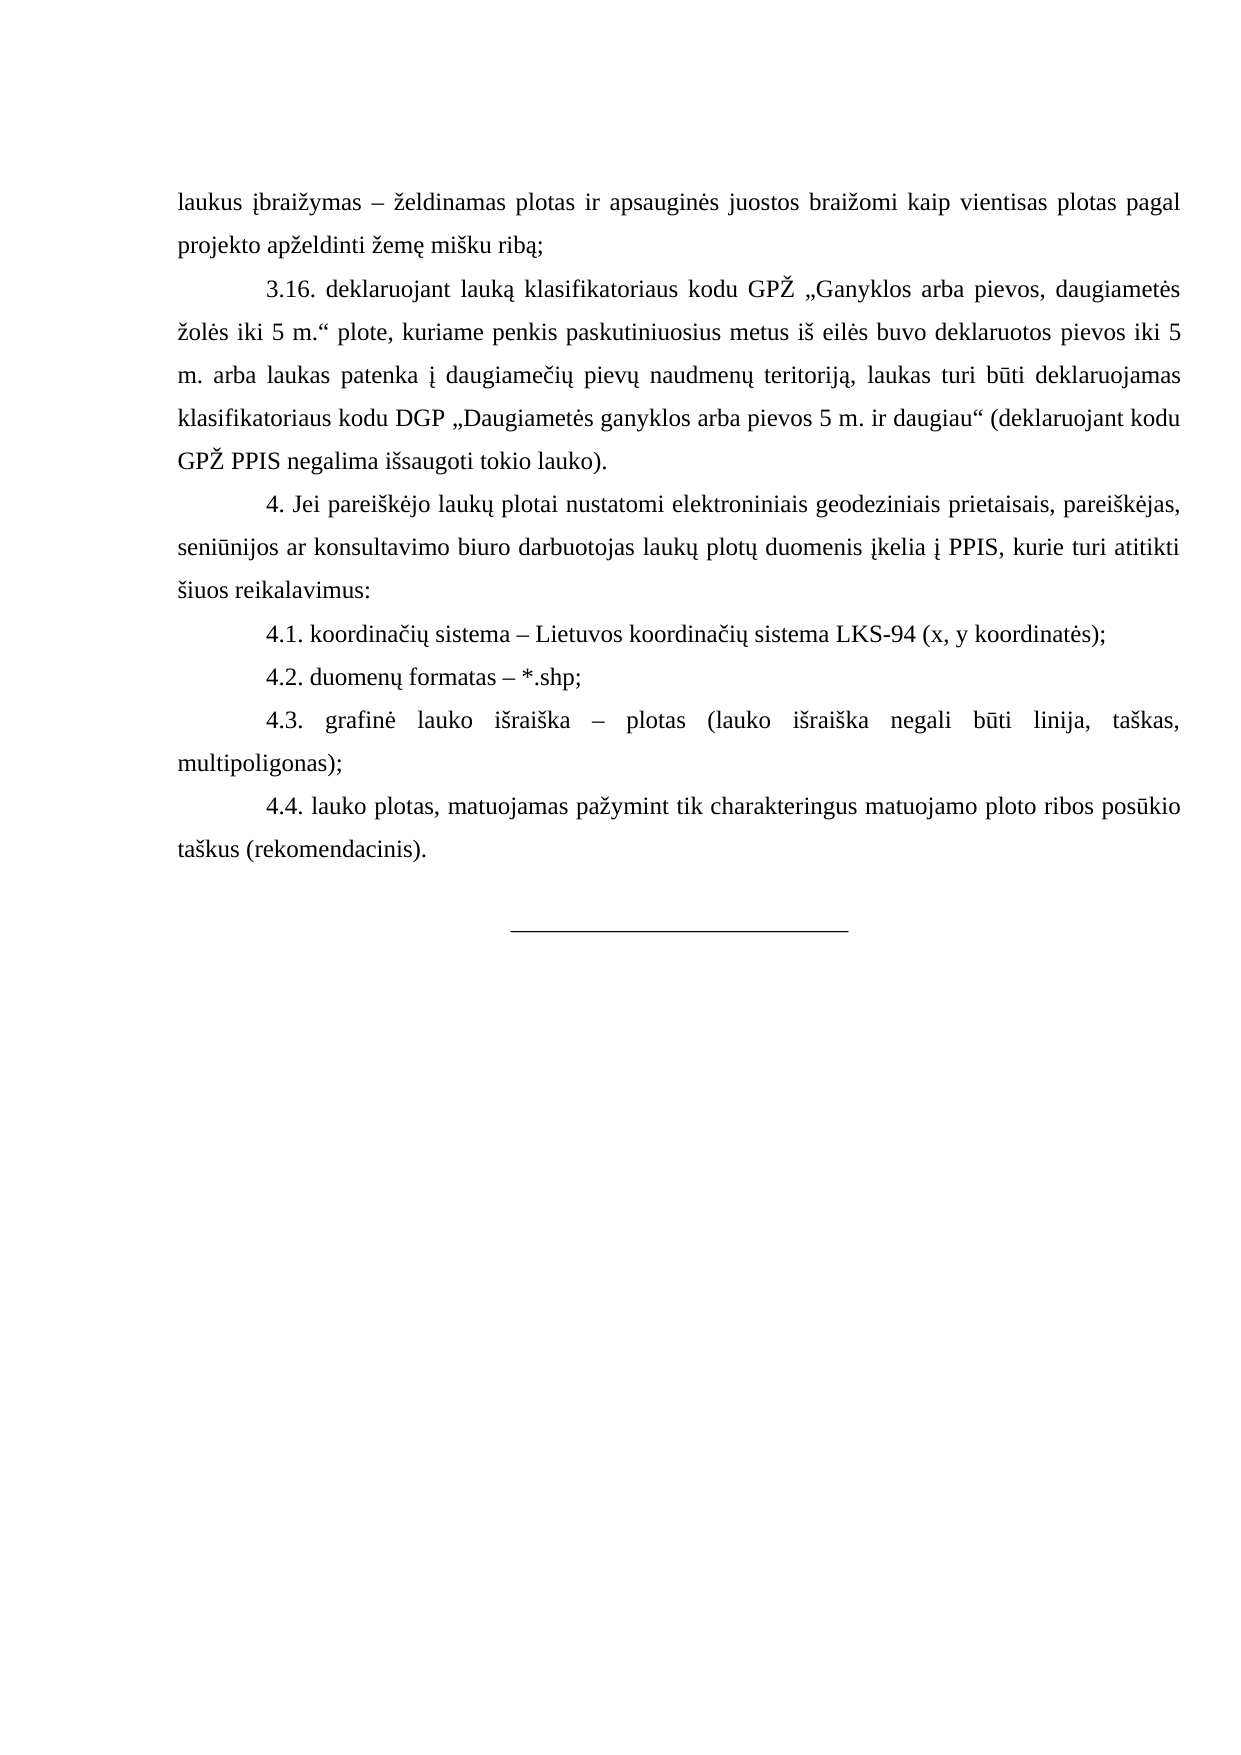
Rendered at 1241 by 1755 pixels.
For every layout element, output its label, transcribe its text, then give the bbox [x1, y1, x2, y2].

text 4.3. grafinė lauko išraiška – plotas (lauko išraiška negali būti linija, taškas, multipoligonas); [177, 705, 1181, 777]
text 3.16. deklaruojant lauką klasifikatoriaus kodu GPŽ „Ganyklos arba pievos, daugiametės žolės iki 5 m.“ plote, kuriame penkis paskutiniuosius metus iš eilės buvo deklaruotos pievos iki 5 m. arba laukas patenka į daugiamečių pievų naudmenų teritoriją, laukas turi būti deklaruojamas klasifikatoriaus kodu DGP „Daugiametės ganyklos arba pievos 5 m. ir daugiau“ (deklaruojant kodu GPŽ PPIS negalima išsaugoti tokio lauko). [177, 274, 1181, 475]
text laukus įbraižymas – želdinamas plotas ir apsauginės juostos braižomi kaip vientisas plotas pagal projekto apželdinti žemę mišku ribą; [177, 187, 1181, 259]
text 4.1. koordinačių sistema – Lietuvos koordinačių sistema LKS-94 (x, y koordinatės); [177, 619, 1181, 647]
text ___________________________ [177, 906, 1181, 935]
text 4.4. lauko plotas, matuojamas pažymint tik charakteringus matuojamo ploto ribos posūkio taškus (rekomendacinis). [177, 791, 1181, 863]
text 4. Jei pareiškėjo laukų plotai nustatomi elektroniniais geodeziniais prietaisais, pareiškėjas, seniūnijos ar konsultavimo biuro darbuotojas laukų plotų duomenis įkelia į PPIS, kurie turi atitikti šiuos reikalavimus: [177, 489, 1181, 604]
text 4.2. duomenų formatas – *.shp; [177, 662, 1181, 691]
